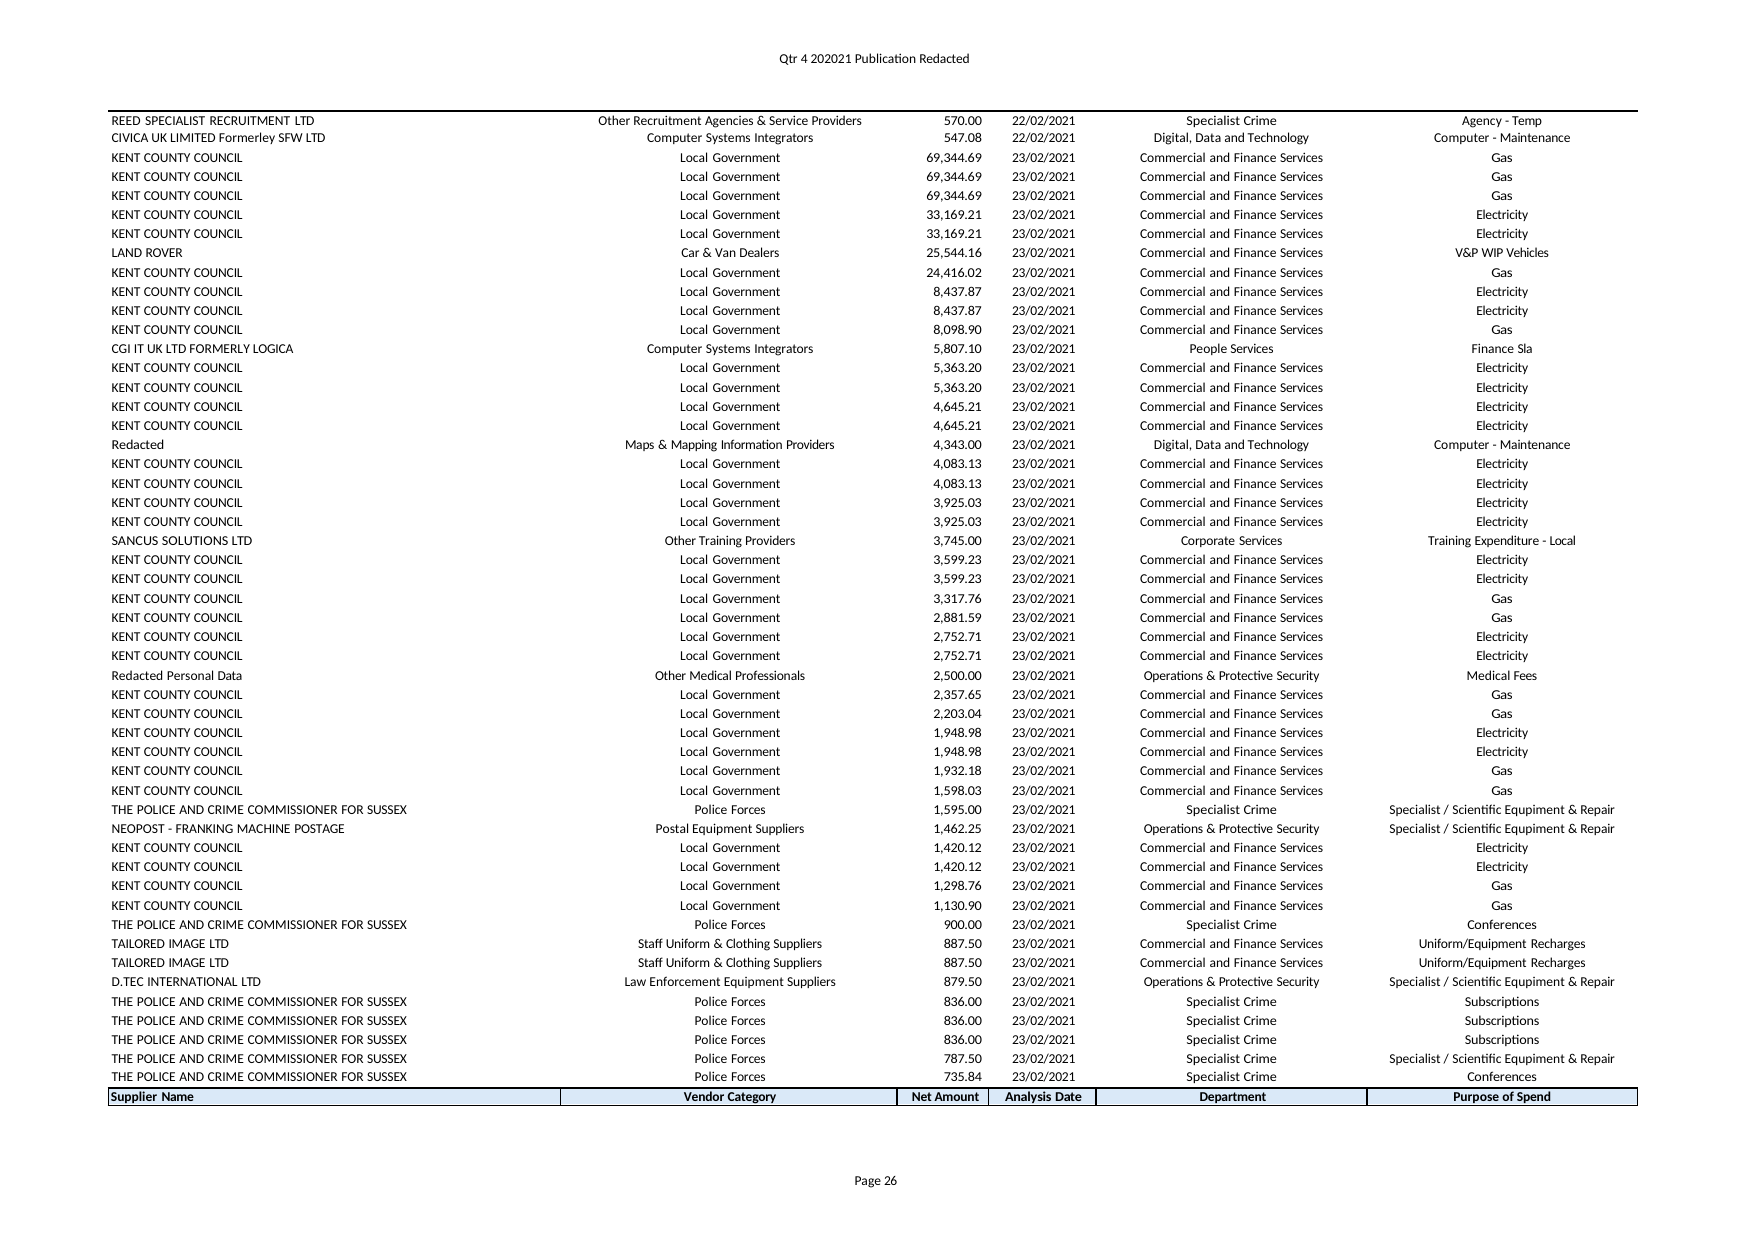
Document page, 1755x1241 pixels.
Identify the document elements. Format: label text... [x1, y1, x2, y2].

table_cell Gas [1367, 168, 1637, 187]
table_cell Local Government [561, 896, 897, 915]
table_cell Gas [1367, 762, 1637, 781]
table_cell 8,098.90 [897, 321, 988, 340]
table_cell Subscriptions [1367, 992, 1637, 1011]
table_cell Operations & Protective Security [1096, 973, 1367, 992]
table_cell LAND ROVER [108, 244, 561, 263]
table_cell 23/02/2021 [988, 398, 1096, 417]
table_cell 69,344.69 [897, 187, 988, 206]
table_cell 23/02/2021 [988, 455, 1096, 474]
table_cell Local Government [561, 455, 897, 474]
table_cell Computer Systems Integrators [561, 129, 897, 148]
table_cell 23/02/2021 [988, 992, 1096, 1011]
table_cell 23/02/2021 [988, 187, 1096, 206]
table_cell 1,420.12 [897, 839, 988, 858]
table_cell 22/02/2021 [988, 129, 1096, 148]
table_cell Commercial and Finance Services [1096, 398, 1367, 417]
table_cell 23/02/2021 [988, 244, 1096, 263]
table_cell 2,752.71 [897, 647, 988, 666]
table_cell 23/02/2021 [988, 168, 1096, 187]
table_cell 23/02/2021 [988, 935, 1096, 954]
table_cell KENT COUNTY COUNCIL [108, 743, 561, 762]
table_cell 3,599.23 [897, 551, 988, 570]
table_cell Local Government [561, 321, 897, 340]
table_cell 23/02/2021 [988, 858, 1096, 877]
table_cell 879.50 [897, 973, 988, 992]
table_cell KENT COUNTY COUNCIL [108, 206, 561, 225]
table_cell 23/02/2021 [988, 225, 1096, 244]
table_cell Specialist / Scientific Equpiment & Repair [1367, 820, 1637, 839]
table_cell 2,881.59 [897, 609, 988, 628]
table_cell KENT COUNTY COUNCIL [108, 685, 561, 704]
table_cell Corporate Services [1096, 532, 1367, 551]
table_cell Electricity [1367, 839, 1637, 858]
table_cell Commercial and Finance Services [1096, 148, 1367, 167]
table_cell Electricity [1367, 283, 1637, 302]
table_cell 4,645.21 [897, 398, 988, 417]
table_cell Other Training Providers [561, 532, 897, 551]
table_cell Specialist / Scientific Equpiment & Repair [1367, 800, 1637, 819]
table_cell 23/02/2021 [988, 474, 1096, 493]
table_cell Electricity [1367, 743, 1637, 762]
table_cell Gas [1367, 877, 1637, 896]
table_cell 3,317.76 [897, 589, 988, 608]
table_cell Commercial and Finance Services [1096, 724, 1367, 743]
table_cell Gas [1367, 781, 1637, 800]
table_cell 23/02/2021 [988, 321, 1096, 340]
table_cell Gas [1367, 589, 1637, 608]
table_cell KENT COUNTY COUNCIL [108, 455, 561, 474]
table_cell Gas [1367, 321, 1637, 340]
table_cell Commercial and Finance Services [1096, 896, 1367, 915]
table_cell Training Expenditure - Local [1367, 532, 1637, 551]
table_cell Commercial and Finance Services [1096, 589, 1367, 608]
table_cell KENT COUNTY COUNCIL [108, 148, 561, 167]
table_cell Commercial and Finance Services [1096, 685, 1367, 704]
table_cell 23/02/2021 [988, 302, 1096, 321]
table_cell Local Government [561, 858, 897, 877]
table_cell Local Government [561, 589, 897, 608]
table_cell KENT COUNTY COUNCIL [108, 781, 561, 800]
table_cell CIVICA UK LIMITED Formerley SFW LTD [108, 129, 561, 148]
table_cell THE POLICE AND CRIME COMMISSIONER FOR SUSSEX [108, 1069, 561, 1087]
table_cell KENT COUNTY COUNCIL [108, 359, 561, 378]
table_cell Commercial and Finance Services [1096, 858, 1367, 877]
table_cell Staff Uniform & Clothing Suppliers [561, 954, 897, 973]
table_cell Law Enforcement Equipment Suppliers [561, 973, 897, 992]
table_cell Local Government [561, 570, 897, 589]
table_cell Other Medical Professionals [561, 666, 897, 685]
table_cell Commercial and Finance Services [1096, 954, 1367, 973]
table_cell KENT COUNTY COUNCIL [108, 647, 561, 666]
table_cell Police Forces [561, 992, 897, 1011]
table_cell Commercial and Finance Services [1096, 244, 1367, 263]
table_cell 8,437.87 [897, 283, 988, 302]
table_cell Finance Sla [1367, 340, 1637, 359]
table_cell Local Government [561, 551, 897, 570]
table_cell 23/02/2021 [988, 283, 1096, 302]
table_cell Maps & Mapping Information Providers [561, 436, 897, 455]
table_cell Specialist / Scientific Equpiment & Repair [1367, 973, 1637, 992]
table_header Purpose of Spend [1368, 1089, 1637, 1104]
table_cell 1,598.03 [897, 781, 988, 800]
table_cell 23/02/2021 [988, 436, 1096, 455]
table_cell Commercial and Finance Services [1096, 743, 1367, 762]
table_cell Operations & Protective Security [1096, 820, 1367, 839]
table_cell 23/02/2021 [988, 915, 1096, 934]
table_cell THE POLICE AND CRIME COMMISSIONER FOR SUSSEX [108, 992, 561, 1011]
table_cell 23/02/2021 [988, 1011, 1096, 1031]
table_cell Specialist Crime [1096, 800, 1367, 819]
table_cell Commercial and Finance Services [1096, 455, 1367, 474]
table_cell Commercial and Finance Services [1096, 302, 1367, 321]
table_cell 22/02/2021 [988, 112, 1096, 129]
table_cell TAILORED IMAGE LTD [108, 954, 561, 973]
table_cell Electricity [1367, 417, 1637, 436]
table_cell 23/02/2021 [988, 417, 1096, 436]
table_cell CGI IT UK LTD FORMERLY LOGICA [108, 340, 561, 359]
table_cell Gas [1367, 896, 1637, 915]
table_cell 69,344.69 [897, 148, 988, 167]
table_cell KENT COUNTY COUNCIL [108, 187, 561, 206]
table_cell Other Recruitment Agencies & Service Providers [561, 112, 897, 129]
table_cell Commercial and Finance Services [1096, 935, 1367, 954]
table_cell Commercial and Finance Services [1096, 839, 1367, 858]
table_cell Local Government [561, 724, 897, 743]
table_cell Specialist Crime [1096, 1069, 1367, 1087]
table_cell 23/02/2021 [988, 839, 1096, 858]
table_cell 23/02/2021 [988, 513, 1096, 532]
table_cell Electricity [1367, 858, 1637, 877]
table_cell 23/02/2021 [988, 647, 1096, 666]
table_cell 1,298.76 [897, 877, 988, 896]
table_cell 23/02/2021 [988, 877, 1096, 896]
table_cell KENT COUNTY COUNCIL [108, 283, 561, 302]
table_cell 8,437.87 [897, 302, 988, 321]
table_cell 836.00 [897, 1031, 988, 1050]
table_cell Commercial and Finance Services [1096, 781, 1367, 800]
table_cell 23/02/2021 [988, 896, 1096, 915]
table_cell 4,083.13 [897, 474, 988, 493]
table_cell Gas [1367, 187, 1637, 206]
table_cell 1,932.18 [897, 762, 988, 781]
table_cell Operations & Protective Security [1096, 666, 1367, 685]
table_cell Uniform/Equipment Recharges [1367, 954, 1637, 973]
table_cell 3,925.03 [897, 494, 988, 513]
table_cell Local Government [561, 263, 897, 282]
table_cell 23/02/2021 [988, 263, 1096, 282]
table_cell 25,544.16 [897, 244, 988, 263]
table_cell Redacted [108, 436, 561, 455]
table_cell KENT COUNTY COUNCIL [108, 839, 561, 858]
table_cell Electricity [1367, 225, 1637, 244]
table_cell Electricity [1367, 206, 1637, 225]
table_cell Electricity [1367, 474, 1637, 493]
table_cell Commercial and Finance Services [1096, 283, 1367, 302]
table_cell Electricity [1367, 724, 1637, 743]
table_cell 4,645.21 [897, 417, 988, 436]
table_cell People Services [1096, 340, 1367, 359]
table_cell 887.50 [897, 935, 988, 954]
table_cell 900.00 [897, 915, 988, 934]
table_cell Local Government [561, 513, 897, 532]
table_cell KENT COUNTY COUNCIL [108, 762, 561, 781]
table_cell Local Government [561, 187, 897, 206]
table_cell KENT COUNTY COUNCIL [108, 513, 561, 532]
table_cell Local Government [561, 206, 897, 225]
table_cell Local Government [561, 877, 897, 896]
table_cell 836.00 [897, 1011, 988, 1031]
table_cell KENT COUNTY COUNCIL [108, 570, 561, 589]
table_cell 23/02/2021 [988, 609, 1096, 628]
table_cell 836.00 [897, 992, 988, 1011]
table_cell Police Forces [561, 1069, 897, 1087]
table_cell Local Government [561, 417, 897, 436]
table_cell 4,083.13 [897, 455, 988, 474]
table_cell Commercial and Finance Services [1096, 570, 1367, 589]
table_cell 1,462.25 [897, 820, 988, 839]
table_cell Local Government [561, 647, 897, 666]
table_cell Electricity [1367, 513, 1637, 532]
table_cell KENT COUNTY COUNCIL [108, 225, 561, 244]
table_cell 23/02/2021 [988, 628, 1096, 647]
table_cell Conferences [1367, 1069, 1637, 1087]
table_cell 23/02/2021 [988, 973, 1096, 992]
table_cell Local Government [561, 398, 897, 417]
table_cell Electricity [1367, 398, 1637, 417]
table_cell 887.50 [897, 954, 988, 973]
table_cell Local Government [561, 359, 897, 378]
table_cell 3,599.23 [897, 570, 988, 589]
table_cell 23/02/2021 [988, 1069, 1096, 1087]
table_cell Subscriptions [1367, 1011, 1637, 1031]
table_cell Local Government [561, 609, 897, 628]
table_cell 24,416.02 [897, 263, 988, 282]
table_cell Electricity [1367, 494, 1637, 513]
table_cell Car & Van Dealers [561, 244, 897, 263]
table_cell KENT COUNTY COUNCIL [108, 494, 561, 513]
table_cell 2,752.71 [897, 628, 988, 647]
table_header Vendor Category [561, 1089, 896, 1104]
table_cell 23/02/2021 [988, 954, 1096, 973]
table_cell KENT COUNTY COUNCIL [108, 628, 561, 647]
table_cell 69,344.69 [897, 168, 988, 187]
table_cell Commercial and Finance Services [1096, 474, 1367, 493]
table_cell Commercial and Finance Services [1096, 187, 1367, 206]
table_cell Postal Equipment Suppliers [561, 820, 897, 839]
table_cell Commercial and Finance Services [1096, 513, 1367, 532]
table_cell Specialist Crime [1096, 1031, 1367, 1050]
table_cell 23/02/2021 [988, 589, 1096, 608]
table_cell Staff Uniform & Clothing Suppliers [561, 935, 897, 954]
table_cell Commercial and Finance Services [1096, 417, 1367, 436]
table_cell 23/02/2021 [988, 820, 1096, 839]
table_cell Gas [1367, 148, 1637, 167]
table_cell D.TEC INTERNATIONAL LTD [108, 973, 561, 992]
table_cell Gas [1367, 263, 1637, 282]
table_cell THE POLICE AND CRIME COMMISSIONER FOR SUSSEX [108, 1011, 561, 1031]
table_cell THE POLICE AND CRIME COMMISSIONER FOR SUSSEX [108, 1031, 561, 1050]
table_cell Specialist Crime [1096, 112, 1367, 129]
table_cell Commercial and Finance Services [1096, 494, 1367, 513]
table_cell Commercial and Finance Services [1096, 206, 1367, 225]
table_cell THE POLICE AND CRIME COMMISSIONER FOR SUSSEX [108, 800, 561, 819]
table_cell 3,745.00 [897, 532, 988, 551]
table_cell Agency - Temp [1367, 112, 1637, 129]
table_cell Electricity [1367, 359, 1637, 378]
table_cell Police Forces [561, 800, 897, 819]
table_cell KENT COUNTY COUNCIL [108, 168, 561, 187]
table_cell 4,343.00 [897, 436, 988, 455]
table_cell Electricity [1367, 302, 1637, 321]
table_cell 23/02/2021 [988, 378, 1096, 397]
table_cell Digital, Data and Technology [1096, 129, 1367, 148]
table_cell Commercial and Finance Services [1096, 378, 1367, 397]
table_cell Local Government [561, 148, 897, 167]
table_cell 33,169.21 [897, 206, 988, 225]
table_cell THE POLICE AND CRIME COMMISSIONER FOR SUSSEX [108, 1050, 561, 1069]
table_cell 1,595.00 [897, 800, 988, 819]
table_cell KENT COUNTY COUNCIL [108, 858, 561, 877]
table_cell KENT COUNTY COUNCIL [108, 551, 561, 570]
table_cell KENT COUNTY COUNCIL [108, 589, 561, 608]
table_cell 33,169.21 [897, 225, 988, 244]
table_cell Commercial and Finance Services [1096, 359, 1367, 378]
table_cell Electricity [1367, 551, 1637, 570]
table_cell 23/02/2021 [988, 666, 1096, 685]
table_cell KENT COUNTY COUNCIL [108, 417, 561, 436]
table_cell 23/02/2021 [988, 685, 1096, 704]
table_cell THE POLICE AND CRIME COMMISSIONER FOR SUSSEX [108, 915, 561, 934]
table_cell KENT COUNTY COUNCIL [108, 896, 561, 915]
table_cell KENT COUNTY COUNCIL [108, 321, 561, 340]
table_cell KENT COUNTY COUNCIL [108, 705, 561, 724]
table_cell Electricity [1367, 378, 1637, 397]
table_header Supplier Name [109, 1089, 560, 1104]
table_cell Commercial and Finance Services [1096, 628, 1367, 647]
table_cell Police Forces [561, 1031, 897, 1050]
table_cell 5,363.20 [897, 359, 988, 378]
table_cell Local Government [561, 839, 897, 858]
table_cell Commercial and Finance Services [1096, 877, 1367, 896]
table_cell 23/02/2021 [988, 570, 1096, 589]
table_cell 23/02/2021 [988, 206, 1096, 225]
table_cell Commercial and Finance Services [1096, 647, 1367, 666]
table_cell Commercial and Finance Services [1096, 263, 1367, 282]
table_cell Specialist / Scientific Equpiment & Repair [1367, 1050, 1637, 1069]
table_cell Commercial and Finance Services [1096, 225, 1367, 244]
table_cell 23/02/2021 [988, 743, 1096, 762]
table_cell Local Government [561, 168, 897, 187]
table_cell Uniform/Equipment Recharges [1367, 935, 1637, 954]
table_cell NEOPOST - FRANKING MACHINE POSTAGE [108, 820, 561, 839]
table_header Net Amount [898, 1089, 988, 1104]
table_cell Commercial and Finance Services [1096, 762, 1367, 781]
table_cell Specialist Crime [1096, 992, 1367, 1011]
table_cell Local Government [561, 762, 897, 781]
table_cell Specialist Crime [1096, 915, 1367, 934]
table_cell 3,925.03 [897, 513, 988, 532]
table_cell 23/02/2021 [988, 724, 1096, 743]
table_cell 23/02/2021 [988, 532, 1096, 551]
table_cell Computer Systems Integrators [561, 340, 897, 359]
table_cell SANCUS SOLUTIONS LTD [108, 532, 561, 551]
table_cell Medical Fees [1367, 666, 1637, 685]
table_cell 23/02/2021 [988, 781, 1096, 800]
table_cell KENT COUNTY COUNCIL [108, 378, 561, 397]
table_cell Commercial and Finance Services [1096, 168, 1367, 187]
table_cell 1,130.90 [897, 896, 988, 915]
table_cell KENT COUNTY COUNCIL [108, 302, 561, 321]
table_cell 1,948.98 [897, 724, 988, 743]
table_cell 23/02/2021 [988, 359, 1096, 378]
table_cell Commercial and Finance Services [1096, 321, 1367, 340]
table_cell KENT COUNTY COUNCIL [108, 398, 561, 417]
table_cell Electricity [1367, 570, 1637, 589]
table_cell 1,948.98 [897, 743, 988, 762]
table_header Analysis Date [989, 1089, 1095, 1104]
table_cell 23/02/2021 [988, 1050, 1096, 1069]
table_cell 23/02/2021 [988, 340, 1096, 359]
table_cell KENT COUNTY COUNCIL [108, 263, 561, 282]
table_cell Commercial and Finance Services [1096, 551, 1367, 570]
table_header Department [1097, 1089, 1366, 1104]
table_cell Local Government [561, 494, 897, 513]
table_cell 23/02/2021 [988, 1031, 1096, 1050]
table_cell Computer - Maintenance [1367, 436, 1637, 455]
table_cell Gas [1367, 705, 1637, 724]
table_cell Police Forces [561, 1011, 897, 1031]
table_cell Local Government [561, 474, 897, 493]
table_cell Local Government [561, 225, 897, 244]
table_cell 2,500.00 [897, 666, 988, 685]
table_cell 23/02/2021 [988, 148, 1096, 167]
table_cell 735.84 [897, 1069, 988, 1087]
table_cell Commercial and Finance Services [1096, 705, 1367, 724]
table_cell 5,363.20 [897, 378, 988, 397]
table_cell 547.08 [897, 129, 988, 148]
table_cell Gas [1367, 609, 1637, 628]
table_cell TAILORED IMAGE LTD [108, 935, 561, 954]
table_cell Local Government [561, 378, 897, 397]
table_cell Gas [1367, 685, 1637, 704]
table_cell Local Government [561, 302, 897, 321]
table_cell 5,807.10 [897, 340, 988, 359]
table_cell Local Government [561, 781, 897, 800]
table_cell KENT COUNTY COUNCIL [108, 474, 561, 493]
table_cell Local Government [561, 685, 897, 704]
table_cell 1,420.12 [897, 858, 988, 877]
table_cell 23/02/2021 [988, 800, 1096, 819]
table_cell Computer - Maintenance [1367, 129, 1637, 148]
table_cell Subscriptions [1367, 1031, 1637, 1050]
table_cell Specialist Crime [1096, 1050, 1367, 1069]
table_cell Local Government [561, 628, 897, 647]
table_cell 787.50 [897, 1050, 988, 1069]
table_cell Specialist Crime [1096, 1011, 1367, 1031]
table_cell 23/02/2021 [988, 494, 1096, 513]
table_cell 23/02/2021 [988, 705, 1096, 724]
table_cell Redacted Personal Data [108, 666, 561, 685]
table_cell Local Government [561, 283, 897, 302]
table_cell 570.00 [897, 112, 988, 129]
table_cell Police Forces [561, 915, 897, 934]
table_cell V&P WIP Vehicles [1367, 244, 1637, 263]
table_cell Local Government [561, 705, 897, 724]
table_cell 2,203.04 [897, 705, 988, 724]
table_cell Commercial and Finance Services [1096, 609, 1367, 628]
table_cell Conferences [1367, 915, 1637, 934]
table_cell KENT COUNTY COUNCIL [108, 877, 561, 896]
table_cell KENT COUNTY COUNCIL [108, 609, 561, 628]
table_cell Electricity [1367, 647, 1637, 666]
table_cell Electricity [1367, 455, 1637, 474]
table_cell KENT COUNTY COUNCIL [108, 724, 561, 743]
table_cell Electricity [1367, 628, 1637, 647]
table_cell Digital, Data and Technology [1096, 436, 1367, 455]
table_cell 2,357.65 [897, 685, 988, 704]
table_cell 23/02/2021 [988, 762, 1096, 781]
table_cell Police Forces [561, 1050, 897, 1069]
table_cell Local Government [561, 743, 897, 762]
table_cell REED SPECIALIST RECRUITMENT LTD [108, 112, 561, 129]
table_cell 23/02/2021 [988, 551, 1096, 570]
